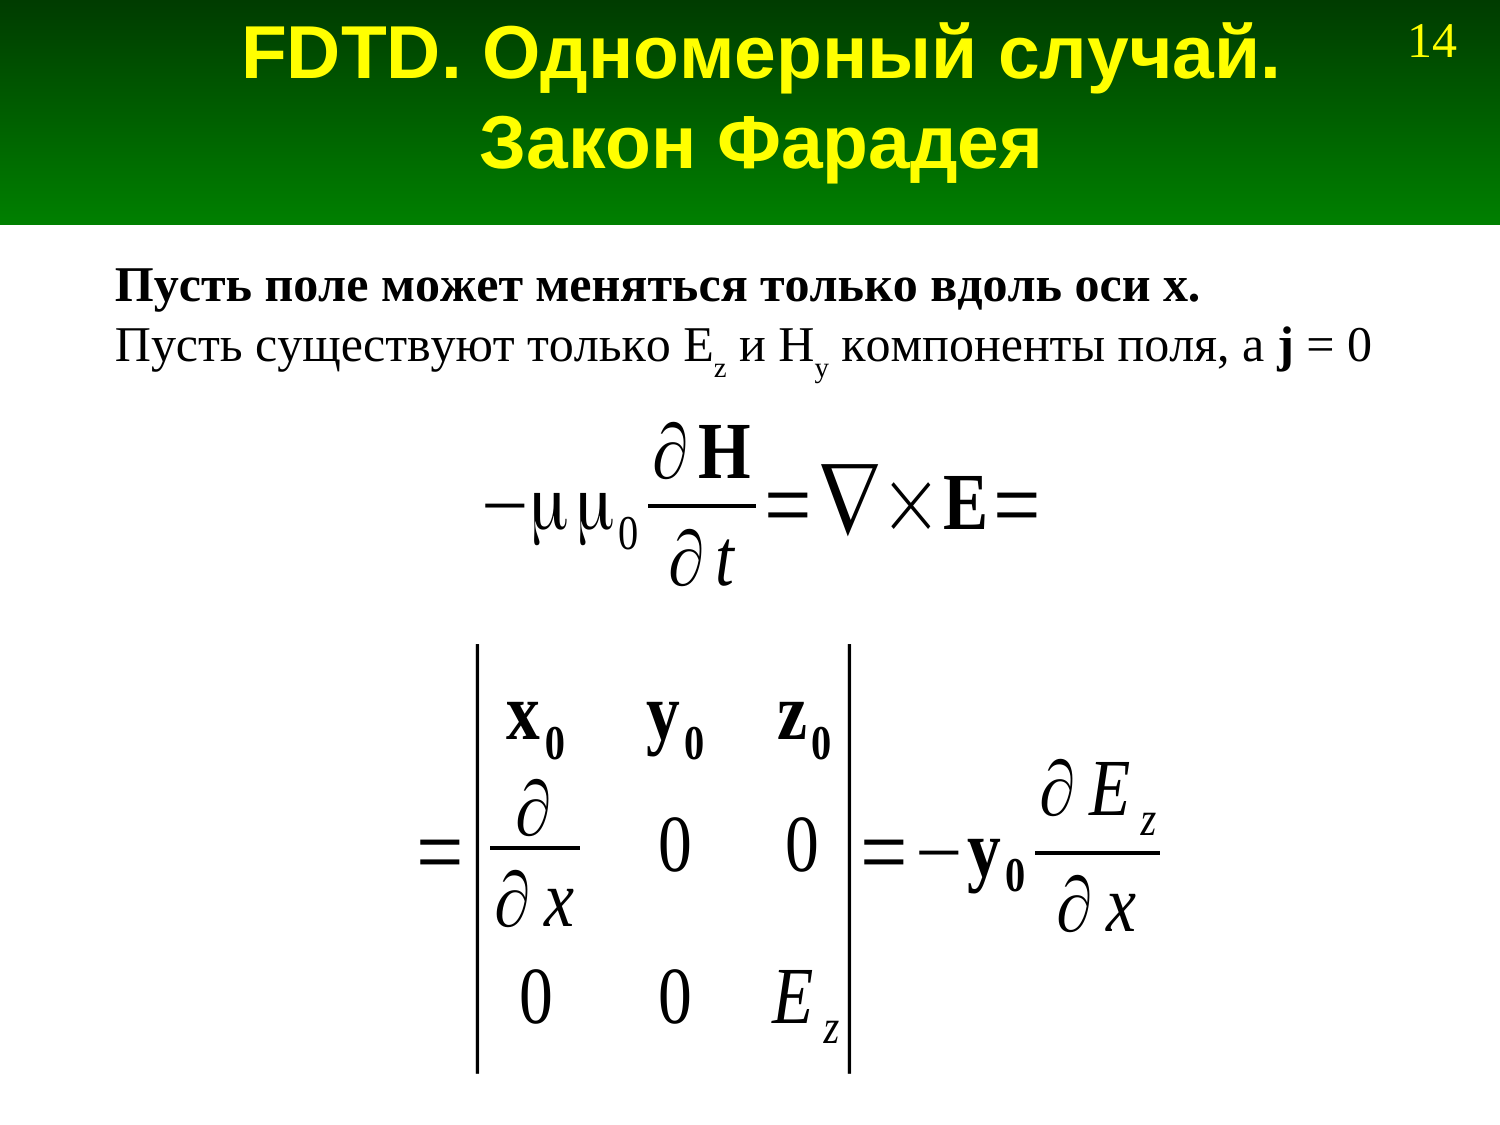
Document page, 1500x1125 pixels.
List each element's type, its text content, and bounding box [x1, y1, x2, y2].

chart [461, 408, 1063, 602]
title FDTD. Одномерный случай. Закон Фарадея [123, 0, 1399, 192]
text_box Пусть поле может меняться только вдоль оси x. Пусть существуют только Ez и Hy компоненты поля, а j = 0 [100, 243, 1388, 391]
chart [396, 637, 1182, 1075]
